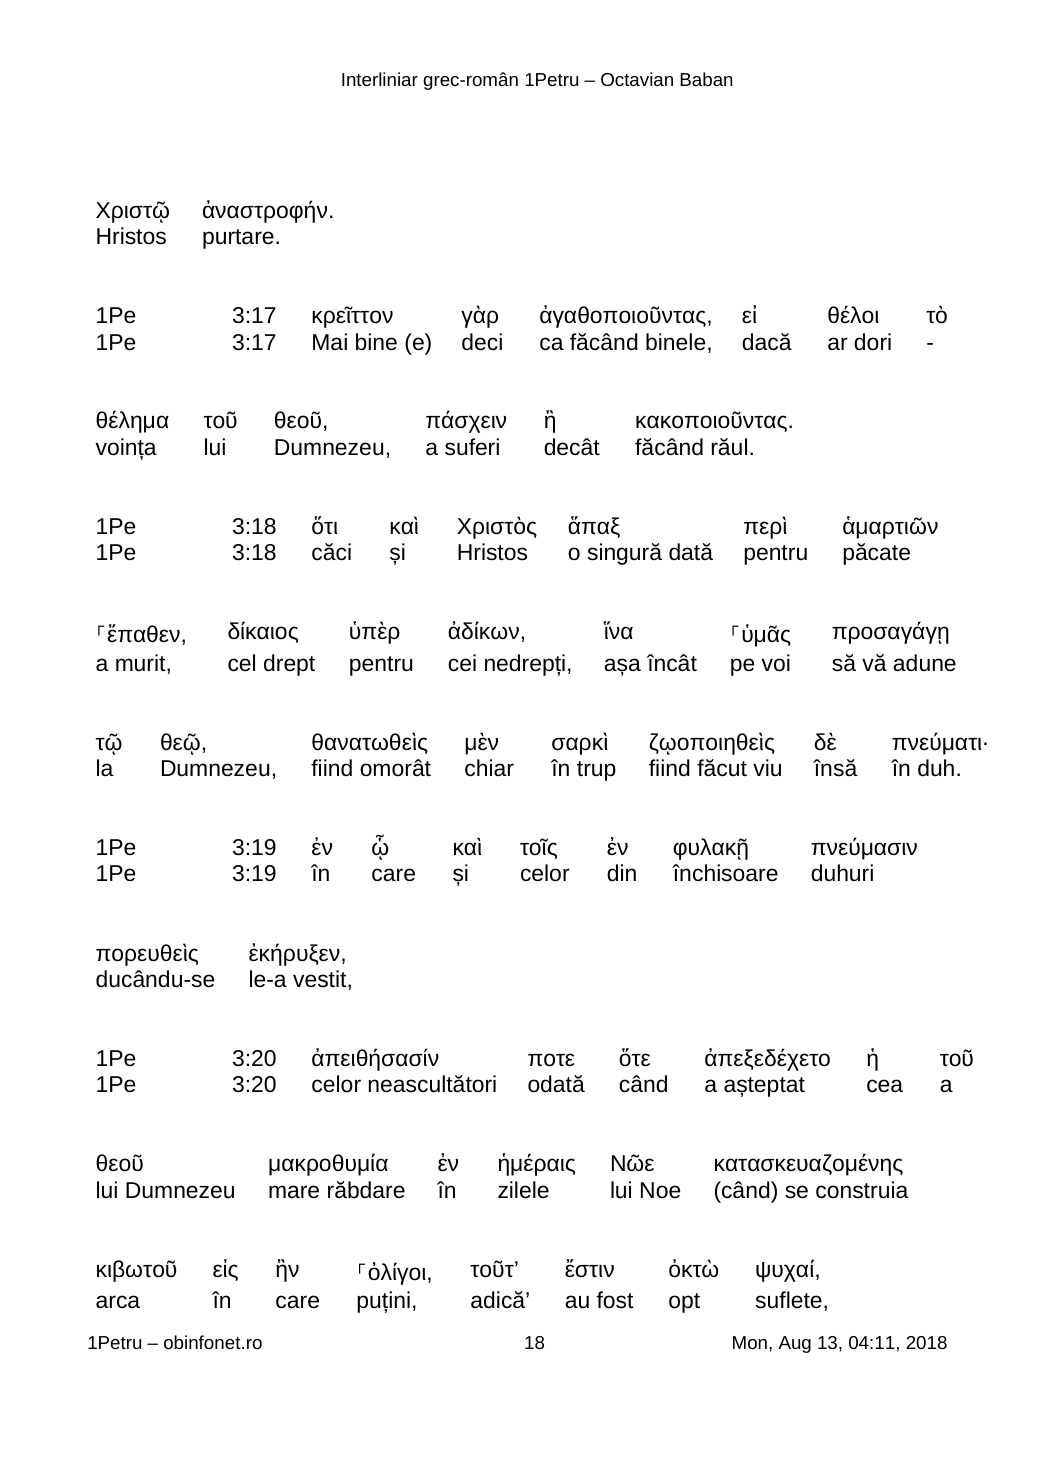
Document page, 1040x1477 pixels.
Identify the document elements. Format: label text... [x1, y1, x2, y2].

table_cell δίκαιος [223, 618, 344, 649]
table_header [223, 592, 344, 618]
table_header [560, 1229, 664, 1256]
table_cell θεοῦ, [270, 408, 421, 434]
table_cell 1Pe [91, 860, 228, 887]
table_header [345, 592, 443, 618]
table_cell 1Pe [91, 1071, 228, 1098]
table_cell în [208, 1287, 271, 1313]
table_cell προσαγάγῃ [828, 618, 983, 649]
table_header [307, 808, 367, 834]
table_cell 3:18 [228, 513, 307, 539]
table_cell θεοῦ [91, 1150, 264, 1177]
table_cell lui [199, 434, 269, 460]
table_cell 3:20 [228, 1071, 307, 1098]
table_header [516, 808, 602, 834]
table_header [448, 808, 516, 834]
table_cell καὶ [385, 513, 452, 539]
table_header [91, 170, 198, 197]
table_cell fiind făcut viu [645, 755, 809, 781]
table_header [700, 1019, 862, 1045]
table_cell mare răbdare [264, 1177, 433, 1203]
table_cell 1Pe [91, 513, 228, 539]
table_header [615, 1019, 700, 1045]
table_cell τοῦτ’ [466, 1256, 560, 1287]
table_cell ἵνα [600, 618, 725, 649]
table_cell ὅτε [615, 1045, 700, 1071]
table_cell ἁμαρτιῶν [838, 513, 968, 539]
table_cell κατασκευαζομένης [709, 1150, 936, 1177]
table_cell a murit, [91, 650, 223, 676]
table_cell Mai bine (e) [307, 329, 457, 355]
table_header [466, 1229, 560, 1256]
table_cell pe voi [725, 650, 827, 676]
table_cell 3:17 [228, 329, 307, 355]
table_cell așa încât [600, 650, 725, 676]
table_header [922, 276, 980, 302]
table_cell ἢ [539, 408, 631, 434]
table_cell ὅτι [307, 513, 385, 539]
table_cell 1Pe [91, 329, 228, 355]
table_header [228, 487, 307, 513]
table_header [535, 276, 737, 302]
table_cell 3:18 [228, 539, 307, 566]
table_header [631, 381, 821, 407]
table_cell καὶ [448, 834, 516, 860]
table_cell 1Pe [91, 539, 228, 566]
table_cell o singură dată [564, 539, 739, 566]
table_cell ca făcând binele, [535, 329, 737, 355]
table_cell 3:19 [228, 834, 307, 860]
table_header [935, 1019, 1006, 1045]
table_cell care [271, 1287, 352, 1313]
table_header [91, 808, 228, 834]
table_cell κιβωτοῦ [91, 1256, 208, 1287]
table_cell εἰ [738, 302, 823, 328]
table_cell μακροθυμία [264, 1150, 433, 1177]
table_cell a suferi [421, 434, 539, 460]
table_header [91, 592, 223, 618]
table_header [307, 702, 460, 729]
table_header [208, 1229, 271, 1256]
table_header [810, 702, 887, 729]
table_cell Χριστῷ [91, 197, 198, 223]
table_cell 3:19 [228, 860, 307, 887]
table_header [828, 592, 983, 618]
table_cell a așteptat [700, 1071, 862, 1098]
table_cell Dumnezeu, [270, 434, 421, 460]
table_cell chiar [460, 755, 547, 781]
table_cell celor neascultători [307, 1071, 523, 1098]
table_cell τὸ [922, 302, 980, 328]
table_cell și [385, 539, 452, 566]
table_header [603, 808, 668, 834]
table_cell ⸀ὑμᾶς [725, 618, 827, 649]
table_cell ἀδίκων, [444, 618, 599, 649]
table_cell 1Pe [91, 1045, 228, 1071]
table_header [228, 1019, 307, 1045]
table_header [457, 276, 535, 302]
table_cell făcând răul. [631, 434, 821, 460]
table_cell ⸀ὀλίγοι, [352, 1256, 466, 1287]
table_cell lui Noe [606, 1177, 709, 1203]
table_cell πνεύματι· [888, 729, 1015, 755]
table_cell 3:17 [228, 302, 307, 328]
table_cell δὲ [810, 729, 887, 755]
table_header [367, 808, 448, 834]
table_cell ἣν [271, 1256, 352, 1287]
table_header [564, 487, 739, 513]
table_header [244, 913, 381, 939]
table_cell deci [457, 329, 535, 355]
table_cell κρεῖττον [307, 302, 457, 328]
table_cell τοῦ [935, 1045, 1006, 1071]
table_cell (când) se construia [709, 1177, 936, 1203]
table_cell φυλακῇ [669, 834, 806, 860]
table_header [838, 487, 968, 513]
table_cell ποτε [523, 1045, 614, 1071]
table_header [444, 592, 599, 618]
table_header [453, 487, 563, 513]
table_header [307, 1019, 523, 1045]
table_cell Χριστὸς [453, 513, 563, 539]
table_cell când [615, 1071, 700, 1098]
table_cell lui Dumnezeu [91, 1177, 264, 1203]
table_cell ἐν [307, 834, 367, 860]
table_header [91, 276, 228, 302]
table_cell πνεύμασιν [806, 834, 947, 860]
table_header [228, 276, 307, 302]
table_header [91, 1229, 208, 1256]
table_cell γὰρ [457, 302, 535, 328]
table_header [91, 1124, 264, 1150]
table_header [645, 702, 809, 729]
table_cell πορευθεὶς [91, 940, 244, 966]
table_header [738, 276, 823, 302]
table_cell din [603, 860, 668, 887]
table_header [523, 1019, 614, 1045]
table_cell au fost [560, 1287, 664, 1313]
table_header [352, 1229, 466, 1256]
table_header [91, 487, 228, 513]
table_cell ἡμέραις [493, 1150, 606, 1177]
table_header [600, 592, 725, 618]
table_cell ar dori [823, 329, 922, 355]
table_cell ἔστιν [560, 1256, 664, 1287]
table_cell pentru [739, 539, 838, 566]
table_header [91, 381, 199, 407]
table_cell Hristos [91, 223, 198, 249]
table_cell în [307, 860, 367, 887]
table_header [862, 1019, 935, 1045]
table_cell εἰς [208, 1256, 271, 1287]
table_header [307, 276, 457, 302]
table_cell în duh. [888, 755, 1015, 781]
table_cell căci [307, 539, 385, 566]
table_cell θεῷ, [156, 729, 307, 755]
table_cell ἀγαθοποιοῦντας, [535, 302, 737, 328]
table_header [751, 1229, 859, 1256]
table_cell adică’ [466, 1287, 560, 1313]
table_header [385, 487, 452, 513]
table_cell le-a vestit, [244, 966, 381, 992]
table_cell cel drept [223, 650, 344, 676]
table_cell μὲν [460, 729, 547, 755]
table_cell și [448, 860, 516, 887]
table_header [421, 381, 539, 407]
table_cell ἀναστροφήν. [198, 197, 361, 223]
table_cell ἡ [862, 1045, 935, 1071]
table_header [823, 276, 922, 302]
table_header [888, 702, 1015, 729]
table_header [199, 381, 269, 407]
table_header [156, 702, 307, 729]
table_cell odată [523, 1071, 614, 1098]
table_cell κακοποιοῦντας. [631, 408, 821, 434]
table_cell închisoare [669, 860, 806, 887]
table_header [91, 702, 156, 729]
table_cell duhuri [806, 860, 947, 887]
table_cell περὶ [739, 513, 838, 539]
table_cell celor [516, 860, 602, 887]
table_header [547, 702, 644, 729]
table_header [307, 487, 385, 513]
table_cell ἐν [433, 1150, 493, 1177]
table_cell ducându-se [91, 966, 244, 992]
table_header [264, 1124, 433, 1150]
table_cell 1Pe [91, 834, 228, 860]
table_cell ἐν [603, 834, 668, 860]
table_cell 1Pe [91, 302, 228, 328]
table_cell suflete, [751, 1287, 859, 1313]
table_cell dacă [738, 329, 823, 355]
table_cell să vă adune [828, 650, 983, 676]
table_header [725, 592, 827, 618]
table_cell ζῳοποιηθεὶς [645, 729, 809, 755]
table_header [493, 1124, 606, 1150]
table_cell ψυχαί, [751, 1256, 859, 1287]
table_cell τῷ [91, 729, 156, 755]
table_header [228, 808, 307, 834]
table_header [91, 913, 244, 939]
table_cell Νῶε [606, 1150, 709, 1177]
table_cell cei nedrepți, [444, 650, 599, 676]
table_cell puțini, [352, 1287, 466, 1313]
table_header [709, 1124, 936, 1150]
table_cell arca [91, 1287, 208, 1313]
table_cell θέλοι [823, 302, 922, 328]
table_cell însă [810, 755, 887, 781]
table_cell Dumnezeu, [156, 755, 307, 781]
table_cell ⸀ἔπαθεν, [91, 618, 223, 649]
table_header [739, 487, 838, 513]
table_cell τοῖς [516, 834, 602, 860]
table_header [664, 1229, 751, 1256]
table_cell τοῦ [199, 408, 269, 434]
table_cell a [935, 1071, 1006, 1098]
table_header [91, 1019, 228, 1045]
table_cell cea [862, 1071, 935, 1098]
table_cell 3:20 [228, 1045, 307, 1071]
table_cell în [433, 1177, 493, 1203]
table_cell ἀπεξεδέχετο [700, 1045, 862, 1071]
table_cell voința [91, 434, 199, 460]
table_cell în trup [547, 755, 644, 781]
table_header [433, 1124, 493, 1150]
table_cell fiind omorât [307, 755, 460, 781]
table_cell decât [539, 434, 631, 460]
table_cell ἅπαξ [564, 513, 739, 539]
table_cell păcate [838, 539, 968, 566]
table_cell care [367, 860, 448, 887]
table_header [806, 808, 947, 834]
table_cell opt [664, 1287, 751, 1313]
table_cell pentru [345, 650, 443, 676]
table_cell ὑπὲρ [345, 618, 443, 649]
table_cell purtare. [198, 223, 361, 249]
table_cell πάσχειν [421, 408, 539, 434]
table_cell ἀπειθήσασίν [307, 1045, 523, 1071]
table_cell la [91, 755, 156, 781]
table_cell ὀκτὼ [664, 1256, 751, 1287]
table_cell zilele [493, 1177, 606, 1203]
table_cell - [922, 329, 980, 355]
table_cell θέλημα [91, 408, 199, 434]
table_header [198, 170, 361, 197]
table_cell ᾧ [367, 834, 448, 860]
table_cell σαρκὶ [547, 729, 644, 755]
table_header [606, 1124, 709, 1150]
table_header [539, 381, 631, 407]
table_cell Hristos [453, 539, 563, 566]
table_header [271, 1229, 352, 1256]
table_cell θανατωθεὶς [307, 729, 460, 755]
table_cell ἐκήρυξεν, [244, 940, 381, 966]
table_header [669, 808, 806, 834]
table_header [270, 381, 421, 407]
table_header [460, 702, 547, 729]
